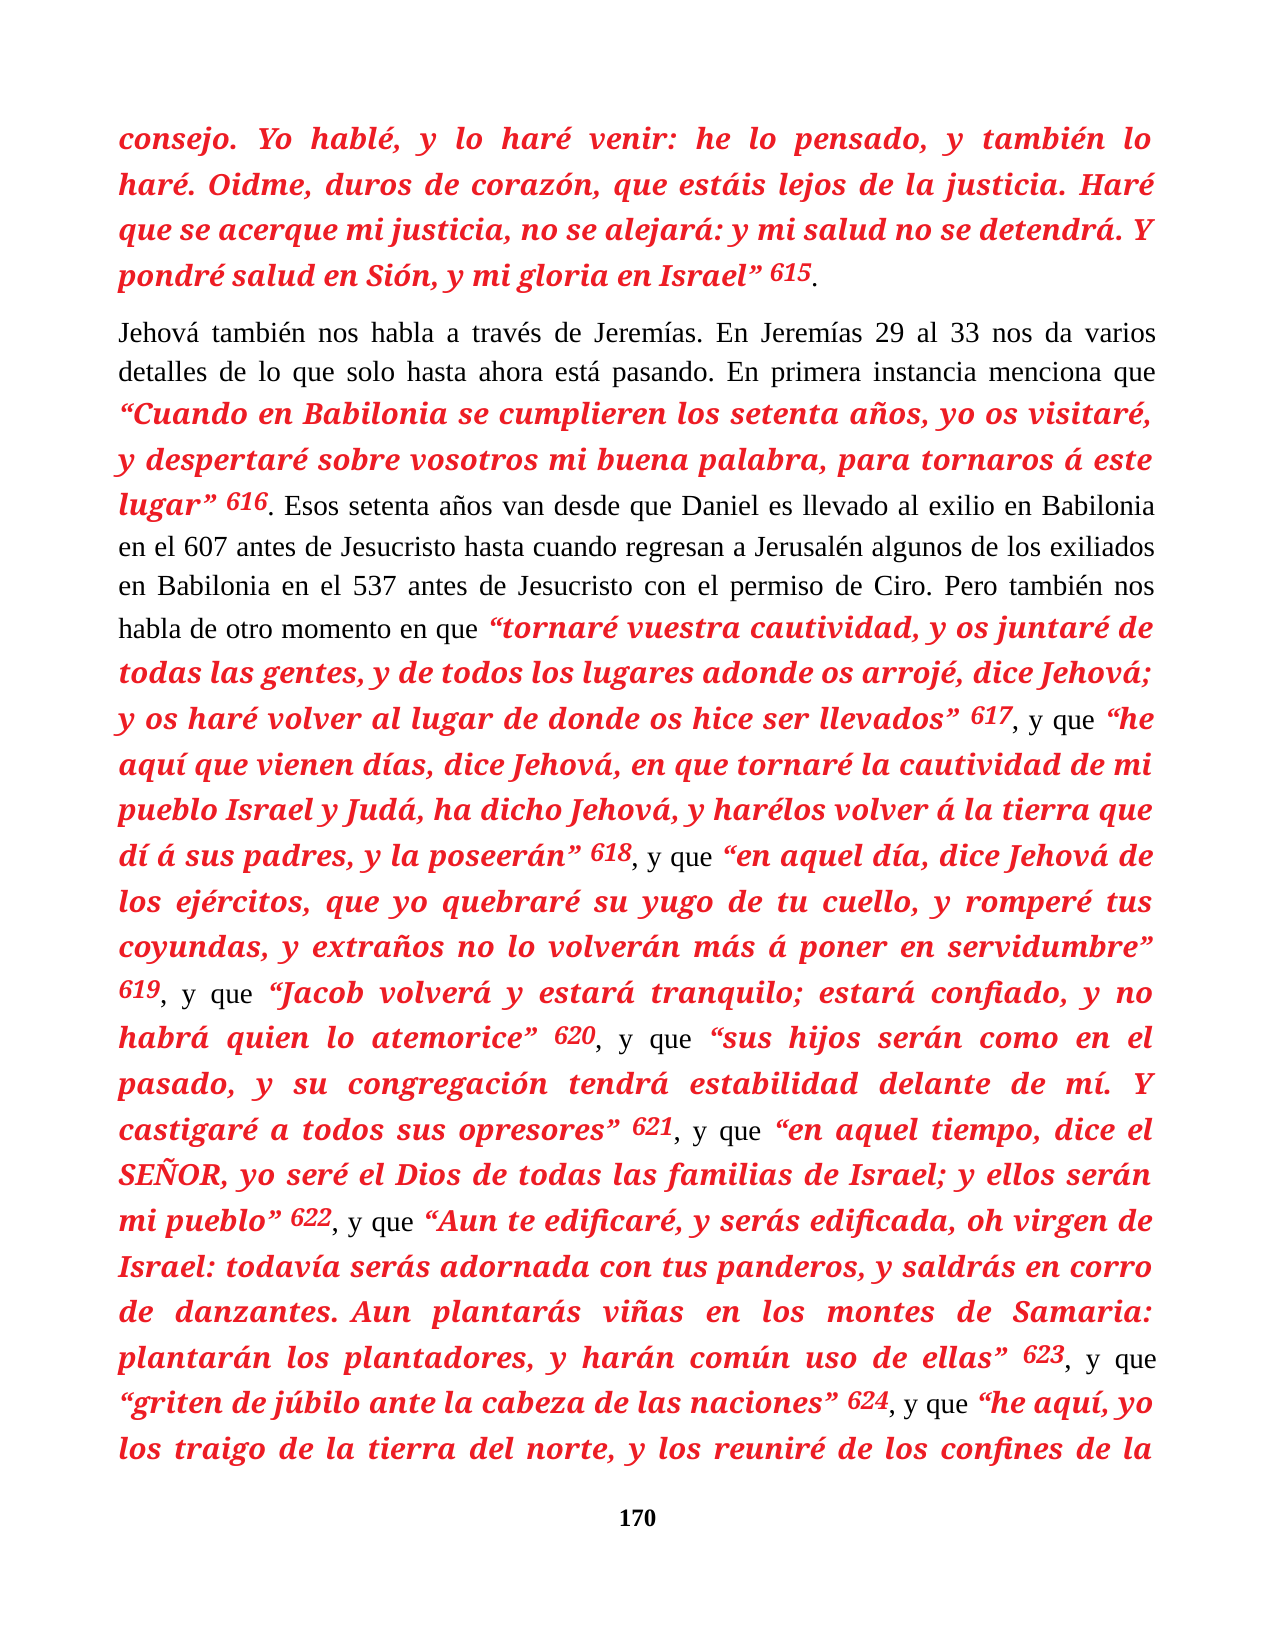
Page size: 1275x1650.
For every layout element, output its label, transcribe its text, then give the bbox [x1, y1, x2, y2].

text consejo. Yo hablé, y lo haré venir: he lo pensado, y también lo haré. Oidme, duros de corazón, que estáis lejos de la justicia. Haré que se acerque mi justicia, no se alejará: y mi salud no se detendrá. Y pondré salud en Sión, y mi gloria en Israel” . [118, 118, 1157, 295]
text Jehová también nos habla a través de Jeremías. En Jeremías 29 al 33 nos da varios detalles de lo que solo hasta ahora está pasando. En primera instancia menciona que “Cuando en Babilonia se cumplieren los setenta años, yo os visitaré, y despertaré sobre vosotros mi buena palabra, para tornaros á este lugar” . Esos setenta años van desde que Daniel es llevado al exilio en Babilonia en el 607 antes de Jesucristo hasta cuando regresan a Jerusalén algunos de los exiliados en Babilonia en el 537 antes de Jesucristo con el permiso de Ciro. Pero también nos habla de otro momento en que “tornaré vuestra cautividad, y os juntaré de todas las gentes, y de todos los lugares adonde os arrojé, dice Jehová; y os haré volver al lugar de donde os hice ser llevados” , y que “he aquí que vienen días, dice Jehová, en que tornaré la cautividad de mi pueblo Israel y Judá, ha dicho Jehová, y harélos volver á la tierra que dí á sus padres, y la poseerán” , y que “en aquel día, dice Jehová de los ejércitos, que yo quebraré su yugo de tu cuello, y romperé tus coyundas, y extraños no lo volverán más á poner en servidumbre” , y que “Jacob volverá y estará tranquilo; estará confiado, y no habrá quien lo atemorice” , y que “sus hijos serán como en el pasado, y su congregación tendrá estabilidad delante de mí. Y castigaré a todos sus opresores” , y que “en aquel tiempo, dice el SEÑOR, yo seré el Dios de todas las familias de Israel; y ellos serán mi pueblo” , y que “Aun te edificaré, y serás edificada, oh virgen de Israel: todavía serás adornada con tus panderos, y saldrás en corro de danzantes. Aun plantarás viñas en los montes de Samaria: plantarán los plantadores, y harán común uso de ellas” , y que “griten de júbilo ante la cabeza de las naciones” , y que “he aquí, yo los traigo de la tierra del norte, y los reuniré de los confines de la [118, 315, 1157, 1468]
